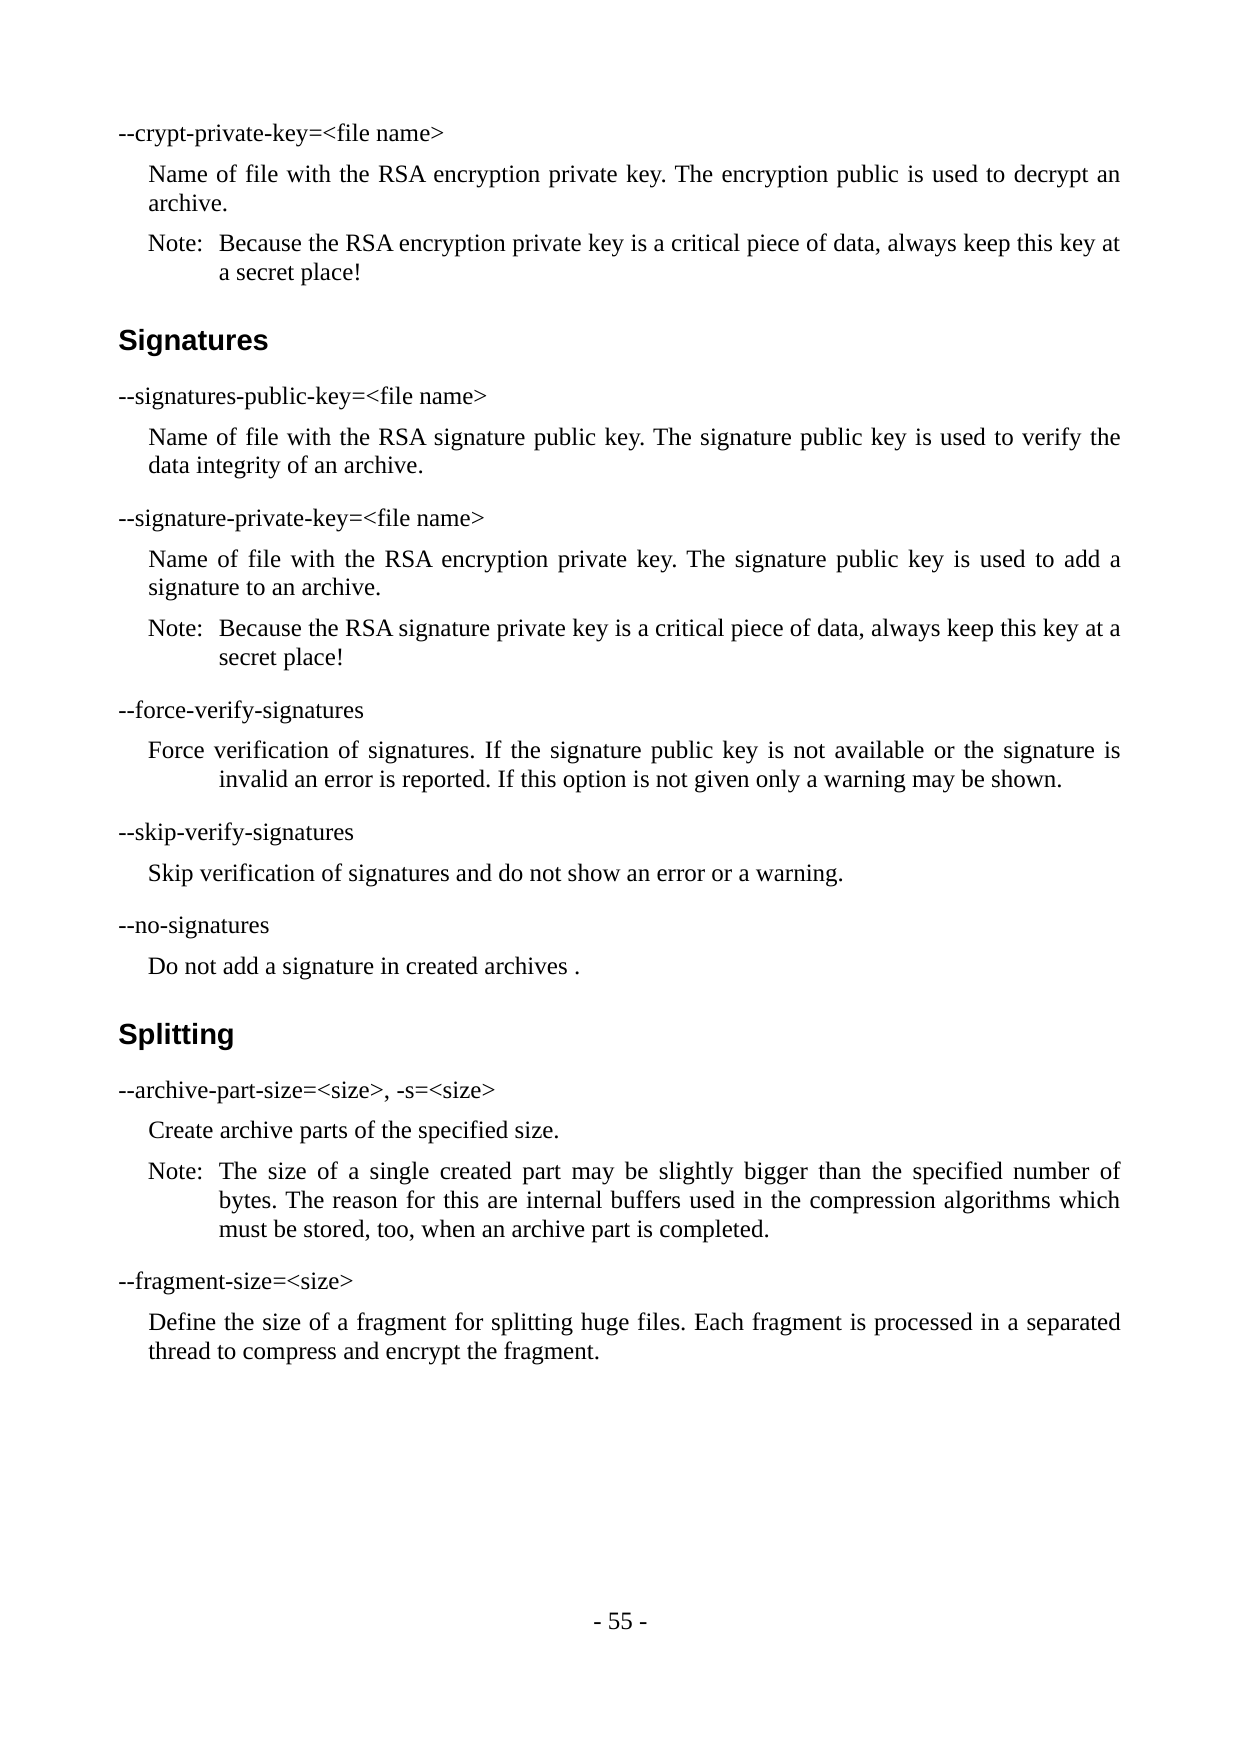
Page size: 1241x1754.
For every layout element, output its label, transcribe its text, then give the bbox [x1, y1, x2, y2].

title --skip-verify-signatures [118, 817, 1122, 846]
text Note: Because the RSA encryption private key is a critical piece of data, always keep this key at a secret place! [148, 228, 1122, 286]
subtitle Signatures [118, 323, 1122, 356]
text Name of file with the RSA encryption private key. The encryption public is used to decrypt an archive. [148, 159, 1122, 216]
text Name of file with the RSA encryption private key. The signature public key is used to add a signature to an archive. [148, 544, 1122, 601]
text Skip verification of signatures and do not show an error or a warning. [148, 858, 1122, 886]
text Name of file with the RSA signature public key. The signature public key is used to verify the data integrity of an archive. [148, 422, 1122, 479]
title --signature-private-key=<file name> [118, 503, 1122, 532]
title --signatures-public-key=<file name> [118, 381, 1122, 409]
text Note: Because the RSA signature private key is a critical piece of data, always keep this key at a secret place! [148, 613, 1122, 671]
title --fragment-size=<size> [118, 1266, 1122, 1295]
text Define the size of a fragment for splitting huge files. Each fragment is processed in a separated thread to compress and encrypt the fragment. [148, 1307, 1122, 1365]
text Note: The size of a single created part may be slightly bigger than the specified number of bytes. The reason for this are internal buffers used in the compression algorithms which must be stored, too, when an archive part is completed. [148, 1156, 1122, 1242]
title --archive-part-size=<size>, -s=<size> [118, 1075, 1122, 1103]
text Force verification of signatures. If the signature public key is not available or the signature is invalid an error is reported. If this option is not given only a warning may be shown. [148, 735, 1122, 793]
title --no-signatures [118, 910, 1122, 939]
title --force-verify-signatures [118, 695, 1122, 723]
subtitle Splitting [118, 1017, 1122, 1050]
title --crypt-private-key=<file name> [118, 118, 1122, 147]
text Create archive parts of the specified size. [148, 1116, 1122, 1144]
text Do not add a signature in created archives . [148, 951, 1122, 980]
